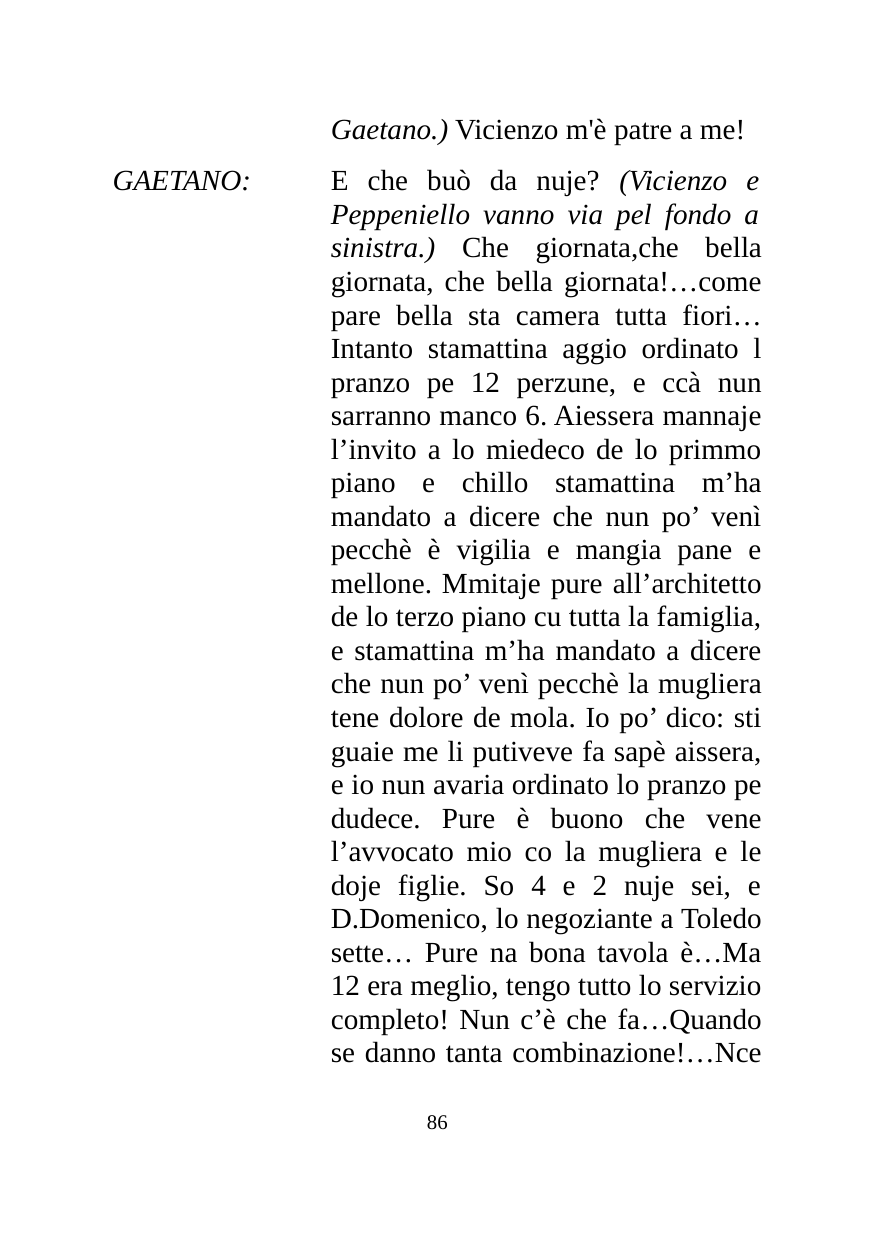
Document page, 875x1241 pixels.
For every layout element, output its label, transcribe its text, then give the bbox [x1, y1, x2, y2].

table_cell GAETANO: [106, 158, 325, 1075]
table_cell [106, 106, 325, 158]
table_cell Gaetano.) Vicienzo m'è patre a me! [325, 106, 768, 158]
table_cell E che buò da nuje? (Vicienzo e Peppeniello vanno via pel fondo a sinistra.) Che giornata,che bella giornata, che bella giornata!…come pare bella sta camera tutta fiori…Intanto stamattina aggio ordinato l pranzo pe 12 perzune, e ccà nun sarranno manco 6. Aiessera mannaje l’invito a lo miedeco de lo primmo piano e chillo stamattina m’ha mandato a dicere che nun po’ venì pecchè è vigilia e mangia pane e mellone. Mmitaje pure all’architetto de lo terzo piano cu tutta la famiglia, e stamattina m’ha mandato a dicere che nun po’ venì pecchè la mugliera tene dolore de mola. Io po’ dico: sti guaie me li putiveve fa sapè aissera, e io nun avaria ordinato lo pranzo pe dudece. Pure è buono che vene l’avvocato mio co la mugliera e le doje figlie. So 4 e 2 nuje sei, e D.Domenico, lo negoziante a Toledo sette… Pure na bona tavola è…Ma 12 era meglio, tengo tutto lo servizio completo! Nun c’è che fa…Quando se danno tanta combinazione!…Nce [325, 158, 768, 1075]
